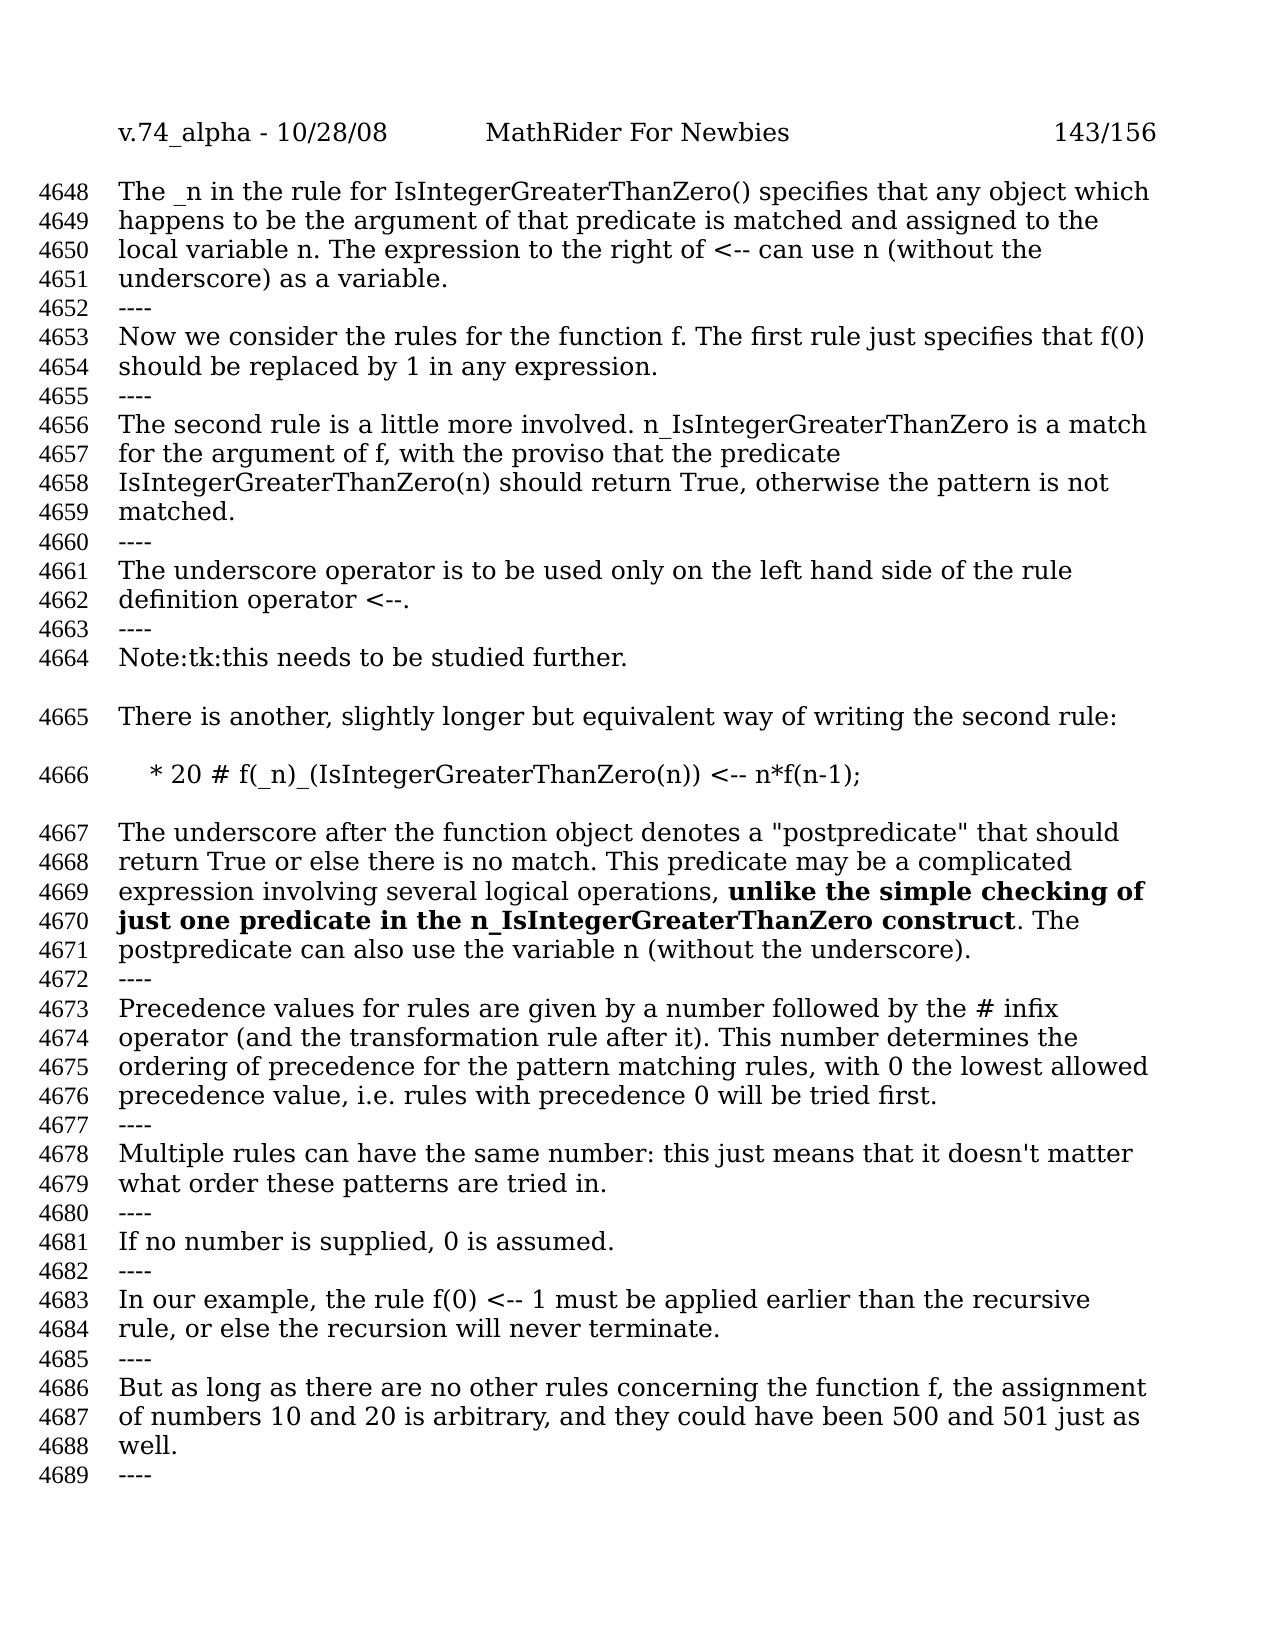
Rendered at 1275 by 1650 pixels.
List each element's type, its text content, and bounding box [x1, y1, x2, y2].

text Now we consider the rules for the function f. The first rule just specifies that f(0) should be replaced by 1 in any expression. [118, 323, 1157, 381]
text If no number is supplied, 0 is assumed. [118, 1227, 1157, 1256]
text ---- [118, 381, 1157, 410]
text ---- [118, 965, 1157, 994]
text Multiple rules can have the same number: this just means that it doesn't matter what order these patterns are tried in. [118, 1140, 1157, 1198]
text There is another, slightly longer but equivalent way of writing the second rule: [118, 702, 1157, 731]
text ---- [118, 1344, 1157, 1373]
text Note:tk:this needs to be studied further. [118, 643, 1157, 673]
text ---- [118, 1461, 1157, 1490]
text The second rule is a little more involved. n_IsIntegerGreaterThanZero is a match for the argument of f, with the proviso that the predicate IsIntegerGreaterThanZero(n) should return True, otherwise the pattern is not matched. [118, 410, 1157, 527]
text The underscore operator is to be used only on the left hand side of the rule definition operator <--. [118, 556, 1157, 614]
text ---- [118, 293, 1157, 323]
text The _n in the rule for IsIntegerGreaterThanZero() specifies that any object which happens to be the argument of that predicate is matched and assigned to the local variable n. The expression to the right of <-- can use n (without the underscore) as a variable. [118, 177, 1157, 293]
text The underscore after the function object denotes a "postpredicate" that should return True or else there is no match. This predicate may be a complicated expression involving several logical operations, unlike the simple checking of just one predicate in the n_IsIntegerGreaterThanZero construct. The postpredicate can also use the variable n (without the underscore). [118, 818, 1157, 965]
text ---- [118, 614, 1157, 643]
text In our example, the rule f(0) <-- 1 must be applied earlier than the recursive rule, or else the recursion will never terminate. [118, 1286, 1157, 1344]
text ---- [118, 527, 1157, 556]
text ---- [118, 1198, 1157, 1227]
text * 20 # f(_n)_(IsIntegerGreaterThanZero(n)) <-- n*f(n-1); [118, 760, 1157, 789]
text ---- [118, 1256, 1157, 1286]
text ---- [118, 1111, 1157, 1140]
text But as long as there are no other rules concerning the function f, the assignment of numbers 10 and 20 is arbitrary, and they could have been 500 and 501 just as well. [118, 1373, 1157, 1461]
text Precedence values for rules are given by a number followed by the # infix operator (and the transformation rule after it). This number determines the ordering of precedence for the pattern matching rules, with 0 the lowest allowed precedence value, i.e. rules with precedence 0 will be tried first. [118, 994, 1157, 1111]
